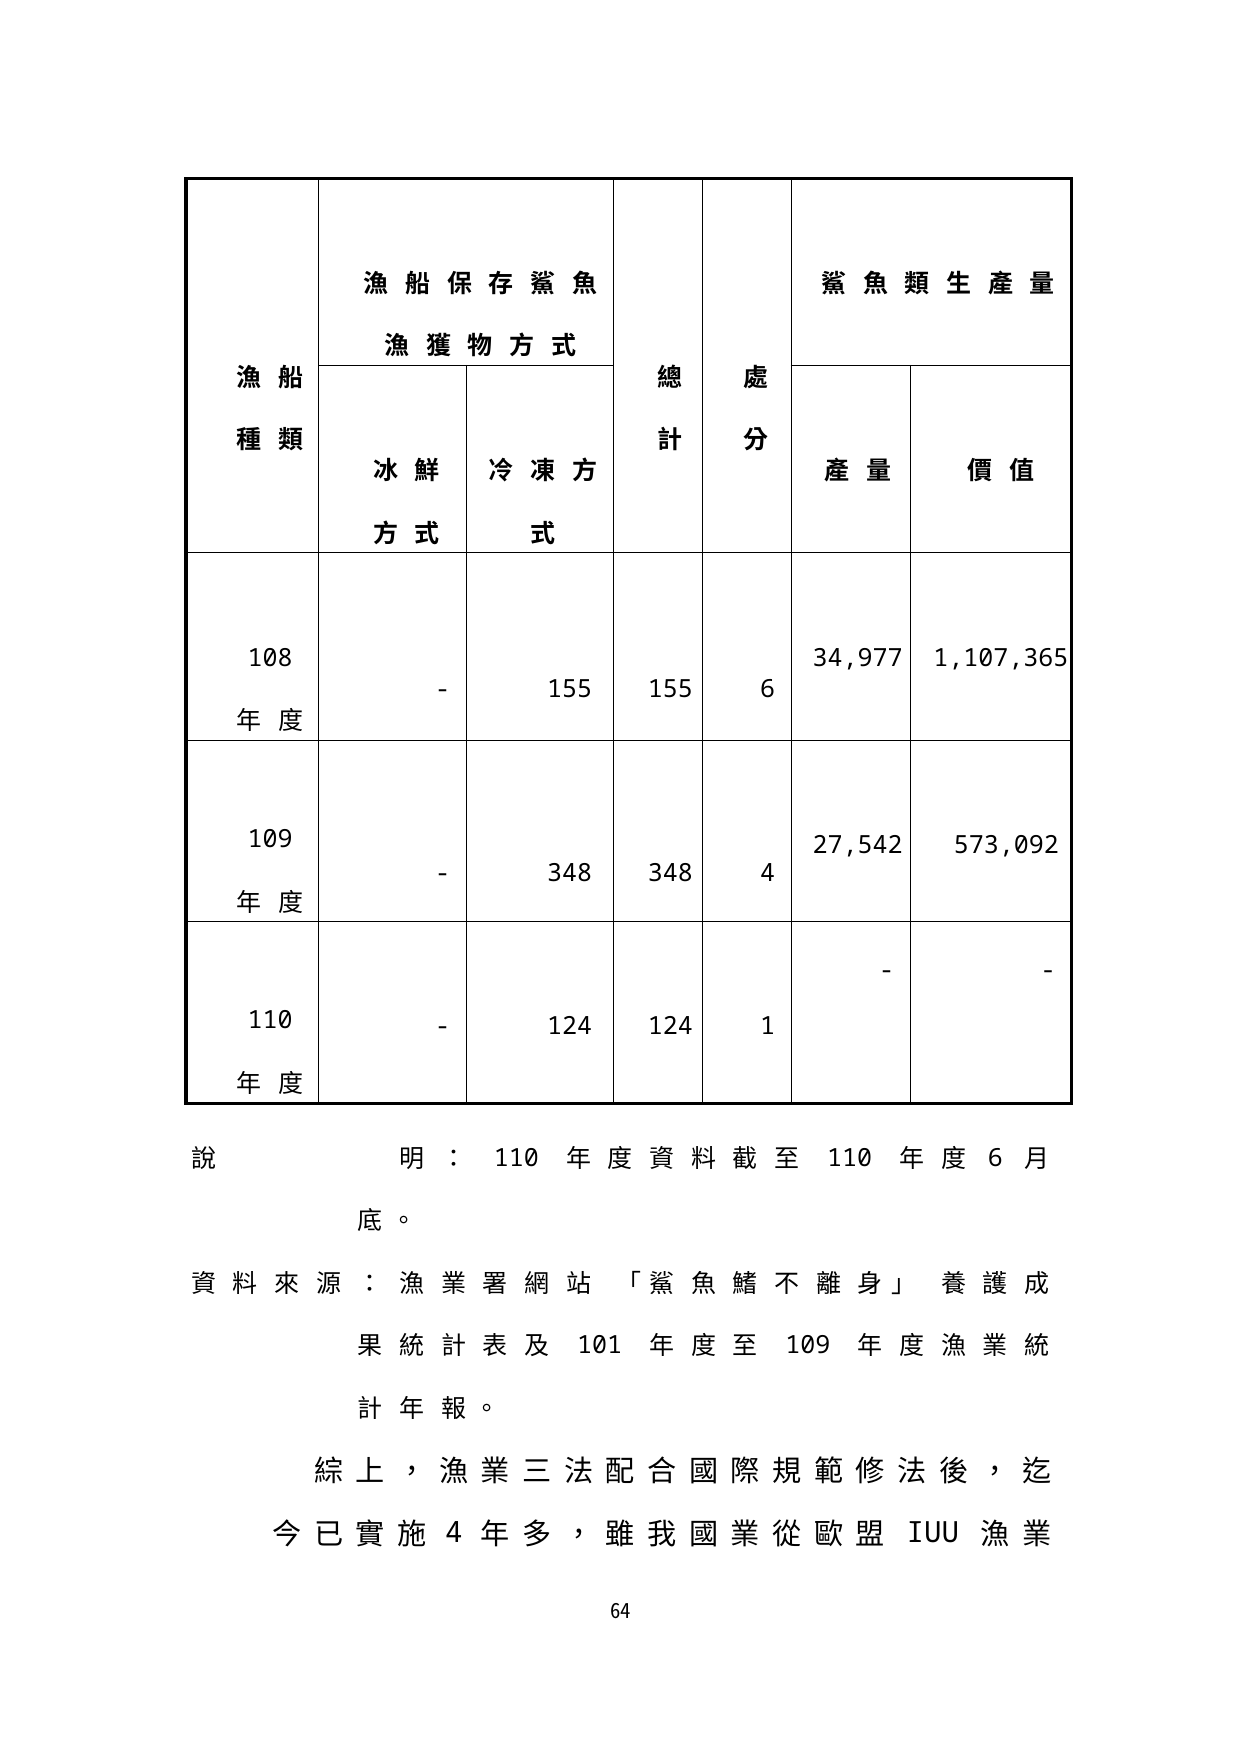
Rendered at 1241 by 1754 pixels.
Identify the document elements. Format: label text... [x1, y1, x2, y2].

table_cell - [792, 922, 910, 1102]
text 綜上，漁業三法配合國際規範修法後，迄今已實施4年多，雖我國業從歐盟IUU漁業 [242, 1427, 1058, 1552]
table_cell 109年度 [188, 741, 318, 921]
table_cell 1 [703, 922, 791, 1102]
table_cell - [911, 922, 1070, 1102]
table_header 處分 [703, 180, 791, 552]
table_header 漁船保存鯊魚漁獲物方式 [319, 180, 613, 365]
table_header 鯊魚類生產量 [792, 180, 1070, 365]
table_cell 34,977 [792, 553, 910, 740]
table_cell 155 [614, 553, 702, 740]
table_cell 155 [467, 553, 613, 740]
table_header 總計 [614, 180, 702, 552]
table_cell 產量 [792, 366, 910, 552]
table_cell - [319, 553, 466, 740]
table_cell 1,107,365 [911, 553, 1070, 740]
table_cell 冷凍方式 [467, 366, 613, 552]
table_cell - [319, 741, 466, 921]
table_cell 124 [467, 922, 613, 1102]
table_header 漁船種類 [188, 180, 318, 552]
text 資料來源：漁業署網站「鯊魚鰭不離身」養護成果統計表及101年度至109年度漁業統計年報。 [183, 1240, 1058, 1427]
table_cell - [319, 922, 466, 1102]
table_cell 573,092 [911, 741, 1070, 921]
table_cell 4 [703, 741, 791, 921]
table_cell 348 [614, 741, 702, 921]
table_cell 6 [703, 553, 791, 740]
table_cell 108年度 [188, 553, 318, 740]
table_cell 110年度 [188, 922, 318, 1102]
table_cell 27,542 [792, 741, 910, 921]
table_cell 124 [614, 922, 702, 1102]
table_cell 價值 [911, 366, 1070, 552]
table_cell 348 [467, 741, 613, 921]
table_cell 冰鮮方式 [319, 366, 466, 552]
text 說 明：110年度資料截至110年度6月底。 [183, 1115, 1058, 1240]
